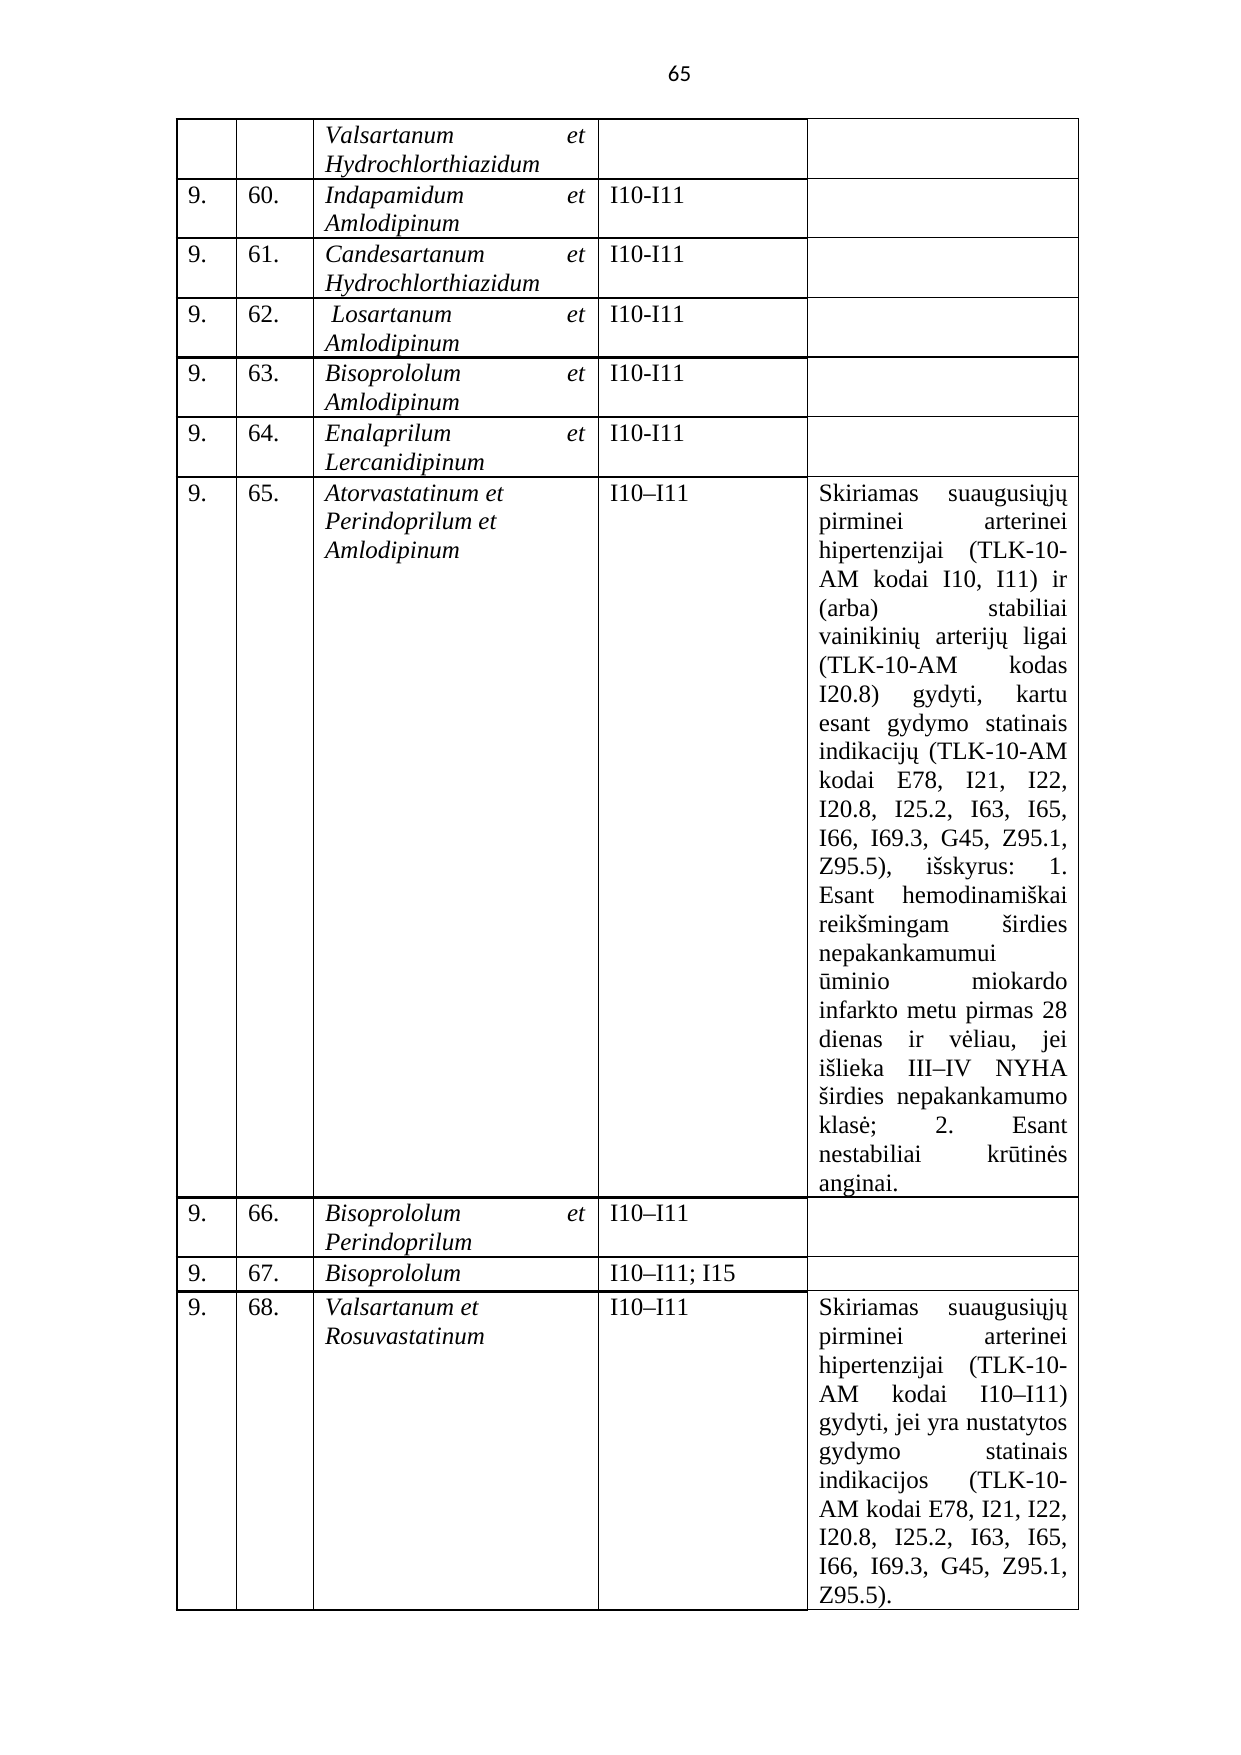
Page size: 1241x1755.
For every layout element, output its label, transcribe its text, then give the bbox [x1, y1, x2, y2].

table_cell Losartanum et Amlodipinum [314, 299, 598, 356]
table_cell [1099, 1256, 1103, 1290]
table_cell I10–I11 [599, 1293, 807, 1609]
table_cell [1093, 237, 1099, 297]
table_cell [1109, 356, 1123, 416]
table_cell [1088, 297, 1093, 356]
table_cell [1079, 1290, 1083, 1609]
table_cell 9. [178, 180, 236, 237]
table_cell [237, 120, 313, 178]
table_cell 9. [178, 1199, 236, 1256]
table_cell [1088, 476, 1093, 1196]
table_cell [1099, 476, 1103, 1196]
table_cell 9. [178, 299, 236, 356]
table_cell [1093, 1196, 1099, 1256]
table_cell [1088, 356, 1093, 416]
table_cell [1088, 178, 1093, 237]
table_cell [1103, 1256, 1109, 1290]
table_cell [1109, 416, 1123, 476]
table_cell [1088, 1290, 1093, 1609]
table_cell [1084, 1196, 1088, 1256]
table_cell [1093, 476, 1099, 1196]
table_cell 65. [237, 478, 313, 1196]
table_cell 9. [178, 1258, 236, 1290]
table_cell [1088, 1256, 1093, 1290]
table_cell Bisoprololum et Perindoprilum [314, 1199, 598, 1256]
table_cell I10-I11 [599, 418, 807, 476]
table_cell [1079, 1196, 1083, 1256]
table_cell [808, 1257, 1078, 1290]
table_cell 61. [237, 239, 313, 297]
table_cell [1084, 416, 1088, 476]
table_cell [1099, 416, 1103, 476]
table_cell [1103, 476, 1109, 1196]
table_cell 66. [237, 1199, 313, 1256]
table_cell [1103, 356, 1109, 416]
table_cell [1103, 416, 1109, 476]
table_cell [1109, 178, 1123, 237]
table_cell [1079, 1256, 1083, 1290]
table_cell [1084, 476, 1088, 1196]
table_cell [1084, 1290, 1088, 1609]
table_cell [808, 238, 1078, 297]
table_cell Valsartanum et Rosuvastatinum [314, 1293, 598, 1609]
table_cell 9. [178, 359, 236, 416]
table_cell [1109, 297, 1123, 356]
table_cell [1088, 118, 1093, 178]
table_cell [1093, 118, 1099, 178]
table_cell 62. [237, 299, 313, 356]
table_cell Enalaprilum et Lercanidipinum [314, 418, 598, 476]
table_cell [1093, 1256, 1099, 1290]
table_cell 9. [178, 1293, 236, 1609]
table_cell [1093, 356, 1099, 416]
table_cell [1103, 118, 1109, 178]
table_cell [1079, 118, 1083, 178]
table_cell [1088, 237, 1093, 297]
table_cell I10-I11 [599, 180, 807, 237]
table_cell [1093, 416, 1099, 476]
table_cell [808, 298, 1078, 356]
table_cell [1079, 356, 1083, 416]
table_cell [808, 417, 1078, 476]
table_cell [1084, 356, 1088, 416]
table_cell [1079, 416, 1083, 476]
table_cell [1103, 1290, 1109, 1609]
table_cell [1099, 297, 1103, 356]
table_cell [1088, 1196, 1093, 1256]
table_cell I10-I11 [599, 359, 807, 416]
table_cell [1084, 297, 1088, 356]
table_cell 60. [237, 180, 313, 237]
table_cell [808, 119, 1078, 178]
table_cell [1099, 237, 1103, 297]
table_cell Indapamidum et Amlodipinum [314, 180, 598, 237]
table_cell [1084, 178, 1088, 237]
table_cell I10–I11 [599, 1199, 807, 1256]
table_cell 67. [237, 1258, 313, 1290]
table_cell [1109, 237, 1123, 297]
table_cell [1103, 178, 1109, 237]
table_cell 68. [237, 1293, 313, 1609]
table_cell [1079, 178, 1083, 237]
table_cell I10-I11 [599, 299, 807, 356]
table_cell [1109, 1256, 1123, 1290]
table_cell [178, 120, 236, 178]
table_cell [1103, 1196, 1109, 1256]
table_cell [1099, 178, 1103, 237]
table_cell [1093, 1290, 1099, 1609]
table_cell [808, 1198, 1078, 1256]
table_cell Candesartanum et Hydrochlorthiazidum [314, 239, 598, 297]
table_cell [1099, 356, 1103, 416]
table_cell [1079, 476, 1083, 1196]
table_cell I10–I11; I15 [599, 1258, 807, 1290]
table_cell [1088, 416, 1093, 476]
table_cell [808, 179, 1078, 237]
table_cell Skiriamas suaugusiųjų pirminei arterinei hipertenzijai (TLK-10-AM kodai I10–I11) gydyti, jei yra nustatytos gydymo statinais indikacijos (TLK-10-AM kodai E78, I21, I22, I20.8, I25.2, I63, I65, I66, I69.3, G45, Z95.1, Z95.5). [808, 1291, 1078, 1609]
table_cell I10–I11 [599, 478, 807, 1196]
table_cell [1093, 297, 1099, 356]
table_cell [1109, 476, 1123, 1196]
table_cell Bisoprololum et Amlodipinum [314, 359, 598, 416]
table_cell [1103, 297, 1109, 356]
table_cell [1109, 118, 1123, 178]
table_cell Skiriamas suaugusiųjų pirminei arterinei hipertenzijai (TLK-10-AM kodai I10, I11) ir (arba) stabiliai vainikinių arterijų ligai (TLK-10-AM kodas I20.8) gydyti, kartu esant gydymo statinais indikacijų (TLK-10-AM kodai E78, I21, I22, I20.8, I25.2, I63, I65, I66, I69.3, G45, Z95.1, Z95.5), išskyrus: 1. Esant hemodinamiškai reikšmingam širdies nepakankamumui ūminio miokardo infarkto metu pirmas 28 dienas ir vėliau, jei išlieka III–IV NYHA širdies nepakankamumo klasė; 2. Esant nestabiliai krūtinės anginai. [808, 477, 1078, 1196]
table_cell [1099, 1196, 1103, 1256]
table_cell 9. [178, 418, 236, 476]
table_cell [1109, 1196, 1123, 1256]
table_cell [1109, 1290, 1123, 1609]
table_cell [1079, 237, 1083, 297]
table_cell [1084, 118, 1088, 178]
table_cell [1099, 118, 1103, 178]
table_cell [1084, 237, 1088, 297]
table_cell Atorvastatinum et Perindoprilum et Amlodipinum [314, 478, 598, 1196]
table_cell 9. [178, 478, 236, 1196]
table_cell [1084, 1256, 1088, 1290]
table_cell [1093, 178, 1099, 237]
table_cell 63. [237, 359, 313, 416]
table_cell I10-I11 [599, 239, 807, 297]
table_cell [1079, 297, 1083, 356]
table_cell Valsartanum et Hydrochlorthiazidum [314, 120, 598, 178]
table_cell [599, 120, 807, 178]
table_cell [1099, 1290, 1103, 1609]
table_cell 9. [178, 239, 236, 297]
table_cell Bisoprololum [314, 1258, 598, 1290]
table_cell 64. [237, 418, 313, 476]
table_cell [808, 358, 1078, 416]
table_cell [1103, 237, 1109, 297]
